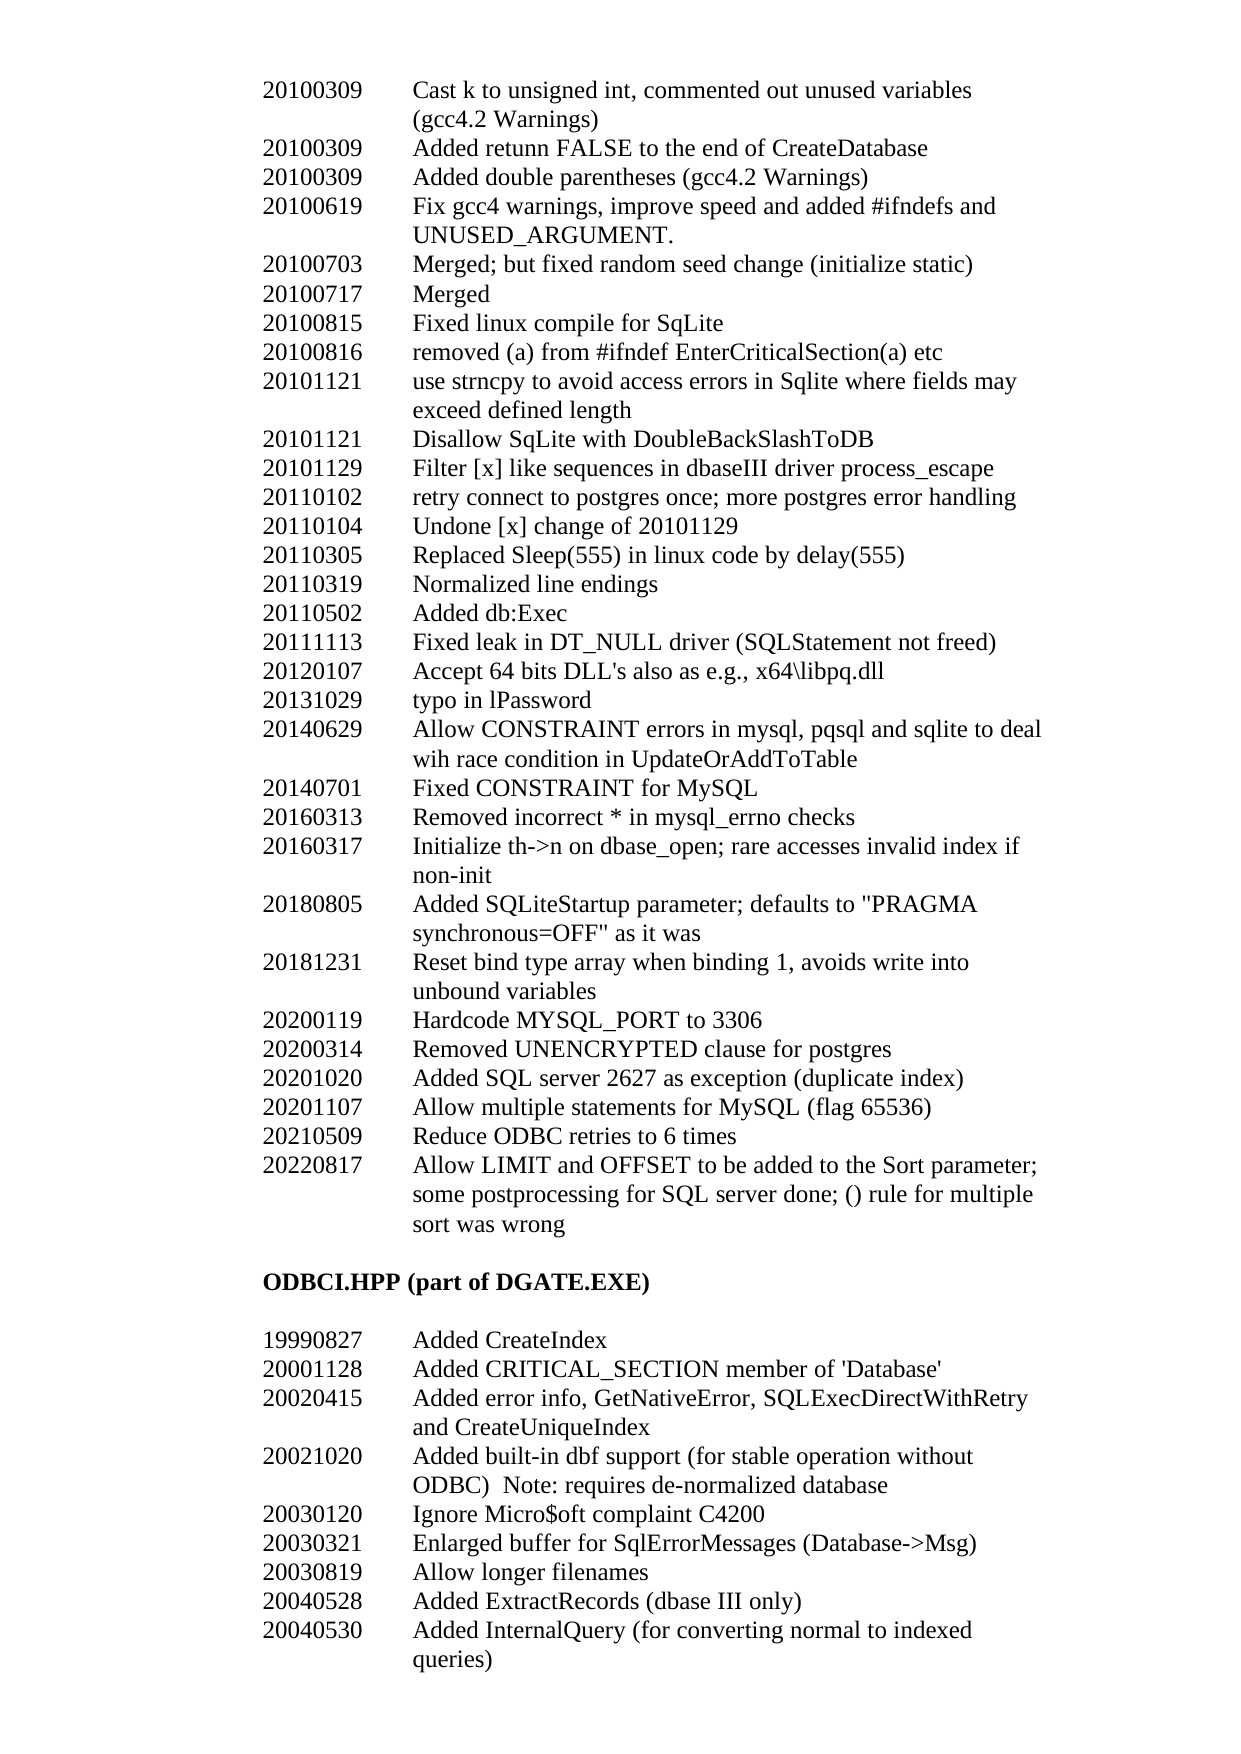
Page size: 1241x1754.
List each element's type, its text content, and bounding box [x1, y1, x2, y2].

text 20110104 Undone [x] change of 20101129 [262, 511, 1053, 540]
text 20110502 Added db:Exec [262, 598, 1053, 627]
text 20120107 Accept 64 bits DLL's also as e.g., x64\libpq.dll [262, 656, 1053, 685]
text 20111113 Fixed leak in DT_NULL driver (SQLStatement not freed) [262, 627, 1053, 656]
text 20110319 Normalized line endings [262, 569, 1053, 598]
text 20020415 Added error info, GetNativeError, SQLExecDirectWithRetry and CreateUniqueIndex [262, 1383, 1053, 1441]
text 20210509 Reduce ODBC retries to 6 times [262, 1121, 1053, 1150]
text 20131029 typo in lPassword [262, 685, 1053, 714]
text 20100717 Merged [262, 278, 1053, 307]
text 20030819 Allow longer filenames [262, 1557, 1053, 1586]
text 20110102 retry connect to postgres once; more postgres error handling [262, 482, 1053, 511]
text 20220817 Allow LIMIT and OFFSET to be added to the Sort parameter; some postprocessing for SQL server done; () rule for multiple sort was wrong [262, 1150, 1053, 1237]
text 20140629 Allow CONSTRAINT errors in mysql, pqsql and sqlite to deal wih race condition in UpdateOrAddToTable [262, 714, 1053, 772]
text 20100309 Cast k to unsigned int, commented out unused variables (gcc4.2 Warnings) [262, 75, 1053, 133]
text 20100619 Fix gcc4 warnings, improve speed and added #ifndefs and UNUSED_ARGUMENT. [262, 191, 1053, 249]
text 20201107 Allow multiple statements for MySQL (flag 65536) [262, 1092, 1053, 1121]
text 20160313 Removed incorrect * in mysql_errno checks [262, 802, 1053, 831]
text 20100309 Added retunn FALSE to the end of CreateDatabase [262, 133, 1053, 162]
text 20040530 Added InternalQuery (for converting normal to indexed queries) [262, 1615, 1053, 1673]
text 20200119 Hardcode MYSQL_PORT to 3306 [262, 1005, 1053, 1034]
text 20100309 Added double parentheses (gcc4.2 Warnings) [262, 162, 1053, 191]
text 20100703 Merged; but fixed random seed change (initialize static) [262, 249, 1053, 278]
text 20201020 Added SQL server 2627 as exception (duplicate index) [262, 1063, 1053, 1092]
text 20040528 Added ExtractRecords (dbase III only) [262, 1586, 1053, 1615]
text 20200314 Removed UNENCRYPTED clause for postgres [262, 1034, 1053, 1063]
text 20100816 removed (a) from #ifndef EnterCriticalSection(a) etc [262, 337, 1053, 366]
text 20100815 Fixed linux compile for SqLite [262, 307, 1053, 337]
text 20101121 Disallow SqLite with DoubleBackSlashToDB [262, 424, 1053, 453]
text 20101121 use strncpy to avoid access errors in Sqlite where fields may exceed defined length [262, 366, 1053, 424]
text 20110305 Replaced Sleep(555) in linux code by delay(555) [262, 540, 1053, 569]
text 20140701 Fixed CONSTRAINT for MySQL [262, 772, 1053, 802]
text 20021020 Added built-in dbf support (for stable operation without ODBC) Note: requires de-normalized database [262, 1441, 1053, 1499]
text 19990827 Added CreateIndex [262, 1325, 1053, 1354]
text 20101129 Filter [x] like sequences in dbaseIII driver process_escape [262, 453, 1053, 482]
subtitle ODBCI.HPP (part of DGATE.EXE) [262, 1267, 1053, 1296]
text 20181231 Reset bind type array when binding 1, avoids write into unbound variables [262, 947, 1053, 1005]
text 20160317 Initialize th->n on dbase_open; rare accesses invalid index if non-init [262, 831, 1053, 889]
text 20030120 Ignore Micro$oft complaint C4200 [262, 1499, 1053, 1528]
text 20030321 Enlarged buffer for SqlErrorMessages (Database->Msg) [262, 1528, 1053, 1557]
text 20180805 Added SQLiteStartup parameter; defaults to "PRAGMA synchronous=OFF" as it was [262, 889, 1053, 947]
text 20001128 Added CRITICAL_SECTION member of 'Database' [262, 1354, 1053, 1383]
